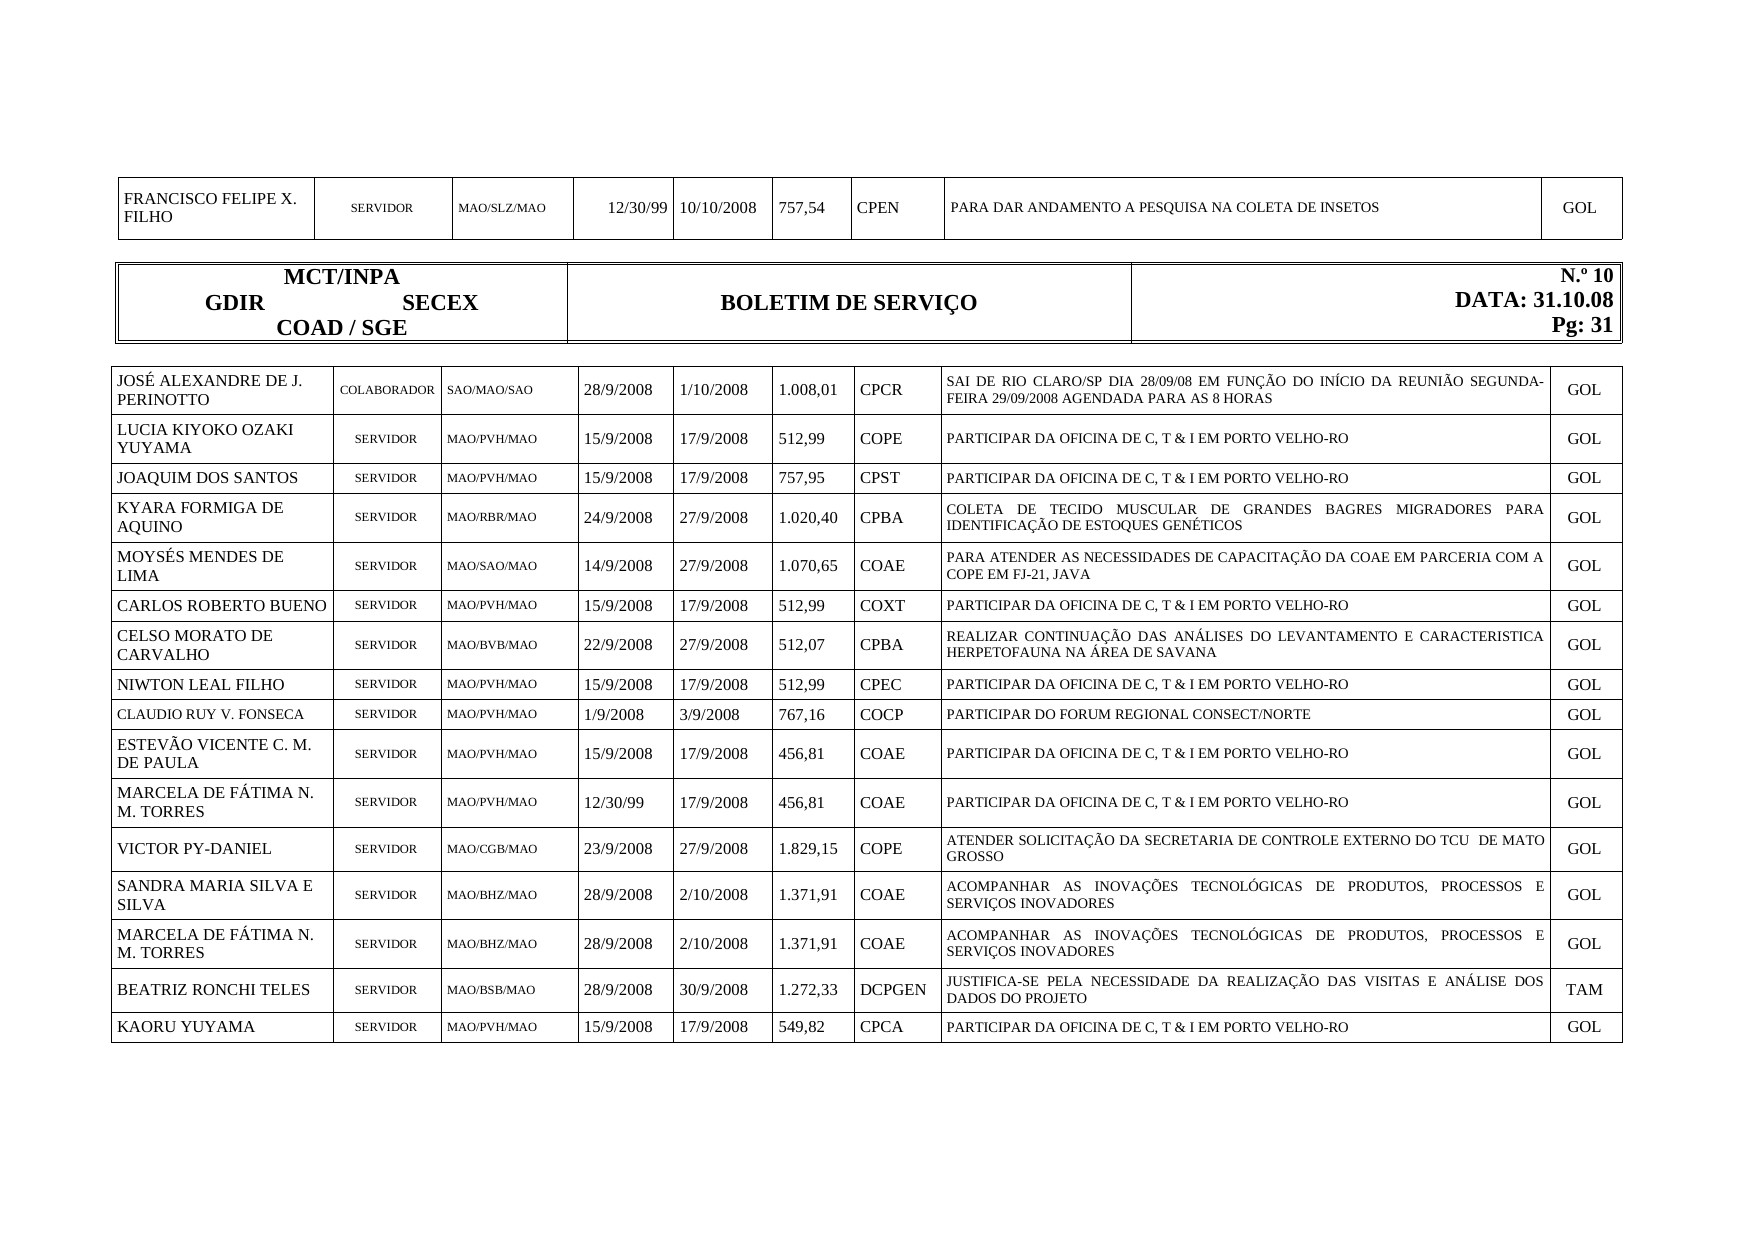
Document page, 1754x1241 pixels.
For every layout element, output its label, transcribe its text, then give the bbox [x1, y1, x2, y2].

table_header 1.008,01 [773, 367, 854, 414]
table_cell GOL [1551, 415, 1622, 463]
table_cell GOL [1551, 920, 1622, 968]
table_cell 549,82 [773, 1013, 854, 1042]
table_cell PARA ATENDER AS NECESSIDADES DE CAPACITAÇÃO DA COAE EM PARCERIA COM A COPE EM FJ-21, JAVA [942, 543, 1550, 590]
table_cell MAO/SLZ/MAO [453, 178, 573, 238]
table_cell GOL [1551, 670, 1622, 699]
table_header SAI DE RIO CLARO/SP DIA 28/09/08 EM FUNÇÃO DO INÍCIO DA REUNIÃO SEGUNDA-FEIRA 29/09/2008 AGENDADA PARA AS 8 HORAS [942, 367, 1550, 414]
table_cell NIWTON LEAL FILHO [112, 670, 333, 699]
table_cell 15/9/2008 [579, 670, 673, 699]
table_cell 28/9/2008 [579, 969, 673, 1012]
table_cell MAO/PVH/MAO [442, 670, 578, 699]
table_cell 17/9/2008 [674, 730, 772, 778]
table_cell CPCA [855, 1013, 941, 1042]
table_cell 512,99 [773, 591, 854, 621]
table_cell SERVIDOR [334, 415, 441, 463]
table_cell SERVIDOR [334, 1013, 441, 1042]
table_header COLABORADOR [334, 367, 441, 414]
table_cell ACOMPANHAR AS INOVAÇÕES TECNOLÓGICAS DE PRODUTOS, PROCESSOS E SERVIÇOS INOVADORES [942, 872, 1550, 919]
table_cell CPBA [855, 494, 941, 542]
table_cell 1.371,91 [773, 872, 854, 919]
table_cell 14/9/2008 [579, 543, 673, 590]
table_cell MAO/CGB/MAO [442, 828, 578, 871]
table_cell 17/9/2008 [674, 779, 772, 827]
table_cell CPEC [855, 670, 941, 699]
table_cell 2/10/2008 [674, 920, 772, 968]
table_cell ACOMPANHAR AS INOVAÇÕES TECNOLÓGICAS DE PRODUTOS, PROCESSOS E SERVIÇOS INOVADORES [942, 920, 1550, 968]
table_cell SERVIDOR [334, 591, 441, 621]
table_cell MAO/BVB/MAO [442, 622, 578, 669]
table_cell 757,54 [773, 178, 851, 238]
table_cell COPE [855, 828, 941, 871]
table_cell VICTOR PY-DANIEL [112, 828, 333, 871]
table_cell TAM [1551, 969, 1622, 1012]
table_cell PARTICIPAR DA OFICINA DE C, T & I EM PORTO VELHO-RO [942, 415, 1550, 463]
table_cell JUSTIFICA-SE PELA NECESSIDADE DA REALIZAÇÃO DAS VISITAS E ANÁLISE DOS DADOS DO PROJETO [942, 969, 1550, 1012]
table_cell MAO/PVH/MAO [442, 730, 578, 778]
table_cell 10/10/2008 [674, 178, 772, 238]
table_cell MARCELA DE FÁTIMA N. M. TORRES [112, 920, 333, 968]
table_cell SERVIDOR [334, 700, 441, 729]
table_cell 15/9/2008 [579, 591, 673, 621]
table_cell PARTICIPAR DA OFICINA DE C, T & I EM PORTO VELHO-RO [942, 670, 1550, 699]
table_cell 28/9/2008 [579, 872, 673, 919]
table_cell 27/9/2008 [674, 494, 772, 542]
table_cell GOL [1551, 1013, 1622, 1042]
table_cell GOL [1551, 494, 1622, 542]
table_cell SERVIDOR [334, 622, 441, 669]
table_header SAO/MAO/SAO [442, 367, 578, 414]
table_cell 27/9/2008 [674, 828, 772, 871]
table_cell LUCIA KIYOKO OZAKI YUYAMA [112, 415, 333, 463]
table_cell 27/9/2008 [674, 543, 772, 590]
table_cell PARTICIPAR DA OFICINA DE C, T & I EM PORTO VELHO-RO [942, 779, 1550, 827]
table_cell GOL [1551, 622, 1622, 669]
table_cell PARA DAR ANDAMENTO A PESQUISA NA COLETA DE INSETOS [945, 178, 1541, 238]
table_header GOL [1551, 367, 1622, 414]
table_cell MAO/SAO/MAO [442, 543, 578, 590]
table_cell MAO/RBR/MAO [442, 494, 578, 542]
table_cell 24/9/2008 [579, 494, 673, 542]
table_cell MAO/PVH/MAO [442, 700, 578, 729]
table_cell GOL [1551, 828, 1622, 871]
table_cell SERVIDOR [334, 828, 441, 871]
table_cell 27/9/2008 [674, 622, 772, 669]
table_cell MAO/PVH/MAO [442, 779, 578, 827]
table_cell COCP [855, 700, 941, 729]
table_cell GOL [1542, 178, 1622, 238]
table_cell 15/9/2008 [579, 730, 673, 778]
table_cell 15/9/2008 [579, 464, 673, 493]
table_cell SERVIDOR [334, 779, 441, 827]
table_cell COAE [855, 779, 941, 827]
table_cell 1.070,65 [773, 543, 854, 590]
table_cell MAO/BHZ/MAO [442, 920, 578, 968]
table_cell 23/9/2008 [579, 828, 673, 871]
table_cell 15/9/2008 [579, 415, 673, 463]
table_cell GOL [1551, 700, 1622, 729]
table_cell 17/9/2008 [674, 464, 772, 493]
table_header BOLETIM DE SERVIÇO [568, 265, 1131, 340]
table_cell 1.829,15 [773, 828, 854, 871]
table_cell MAO/PVH/MAO [442, 1013, 578, 1042]
table_cell SERVIDOR [334, 920, 441, 968]
table_cell KYARA FORMIGA DE AQUINO [112, 494, 333, 542]
table_cell 2/10/2008 [674, 872, 772, 919]
table_cell 512,07 [773, 622, 854, 669]
table_cell 1.272,33 [773, 969, 854, 1012]
table_cell SERVIDOR [334, 969, 441, 1012]
table_cell SERVIDOR [334, 872, 441, 919]
table_cell CARLOS ROBERTO BUENO [112, 591, 333, 621]
table_cell GOL [1551, 872, 1622, 919]
table_header CPCR [855, 367, 941, 414]
table_cell JOAQUIM DOS SANTOS [112, 464, 333, 493]
table_cell MAO/BHZ/MAO [442, 872, 578, 919]
table_cell CPST [855, 464, 941, 493]
table_cell 512,99 [773, 670, 854, 699]
table_cell 512,99 [773, 415, 854, 463]
table_cell ESTEVÃO VICENTE C. M. DE PAULA [112, 730, 333, 778]
table_cell FRANCISCO FELIPE X. FILHO [119, 178, 314, 238]
table_cell 1/9/2008 [579, 700, 673, 729]
table_header N.º 10 DATA: 31.10.08 Pg: 31 [1132, 265, 1620, 340]
table_cell KAORU YUYAMA [112, 1013, 333, 1042]
table_header 1/10/2008 [674, 367, 772, 414]
table_cell 456,81 [773, 730, 854, 778]
table_cell COAE [855, 920, 941, 968]
table_cell 30/12/99 [574, 178, 673, 238]
table_header MCT/INPA GDIR SECEX COAD / SGE [119, 265, 567, 340]
table_cell GOL [1551, 543, 1622, 590]
table_cell GOL [1551, 591, 1622, 621]
table_cell 17/9/2008 [674, 591, 772, 621]
table_cell 757,95 [773, 464, 854, 493]
table_cell COAE [855, 872, 941, 919]
table_cell 30/9/2008 [674, 969, 772, 1012]
table_cell COAE [855, 543, 941, 590]
table_cell PARTICIPAR DA OFICINA DE C, T & I EM PORTO VELHO-RO [942, 730, 1550, 778]
table_cell MOYSÉS MENDES DE LIMA [112, 543, 333, 590]
table_cell COXT [855, 591, 941, 621]
table_cell MAO/PVH/MAO [442, 591, 578, 621]
table_cell CLAUDIO RUY V. FONSECA [112, 700, 333, 729]
table_cell PARTICIPAR DA OFICINA DE C, T & I EM PORTO VELHO-RO [942, 464, 1550, 493]
table_cell SERVIDOR [334, 464, 441, 493]
table_cell PARTICIPAR DA OFICINA DE C, T & I EM PORTO VELHO-RO [942, 591, 1550, 621]
table_cell MAO/PVH/MAO [442, 415, 578, 463]
table_cell 3/9/2008 [674, 700, 772, 729]
table_cell COPE [855, 415, 941, 463]
table_cell PARTICIPAR DA OFICINA DE C, T & I EM PORTO VELHO-RO [942, 1013, 1550, 1042]
table_cell 30/12/99 [579, 779, 673, 827]
table_cell 17/9/2008 [674, 1013, 772, 1042]
table_cell ATENDER SOLICITAÇÃO DA SECRETARIA DE CONTROLE EXTERNO DO TCU DE MATO GROSSO [942, 828, 1550, 871]
table_cell 15/9/2008 [579, 1013, 673, 1042]
table_cell 22/9/2008 [579, 622, 673, 669]
table_cell SERVIDOR [334, 543, 441, 590]
table_cell COAE [855, 730, 941, 778]
table_cell SERVIDOR [334, 730, 441, 778]
table_cell MAO/PVH/MAO [442, 464, 578, 493]
table_cell GOL [1551, 730, 1622, 778]
table_cell PARTICIPAR DO FORUM REGIONAL CONSECT/NORTE [942, 700, 1550, 729]
table_cell 767,16 [773, 700, 854, 729]
table_cell 17/9/2008 [674, 415, 772, 463]
table_cell CPEN [852, 178, 944, 238]
table_cell BEATRIZ RONCHI TELES [112, 969, 333, 1012]
table_cell REALIZAR CONTINUAÇÃO DAS ANÁLISES DO LEVANTAMENTO E CARACTERISTICA HERPETOFAUNA NA ÁREA DE SAVANA [942, 622, 1550, 669]
table_cell GOL [1551, 464, 1622, 493]
table_cell GOL [1551, 779, 1622, 827]
table_cell COLETA DE TECIDO MUSCULAR DE GRANDES BAGRES MIGRADORES PARA IDENTIFICAÇÃO DE ESTOQUES GENÉTICOS [942, 494, 1550, 542]
table_cell SANDRA MARIA SILVA E SILVA [112, 872, 333, 919]
table_header 28/9/2008 [579, 367, 673, 414]
table_cell CPBA [855, 622, 941, 669]
table_cell DCPGEN [855, 969, 941, 1012]
table_cell CELSO MORATO DE CARVALHO [112, 622, 333, 669]
table_header JOSÉ ALEXANDRE DE J. PERINOTTO [112, 367, 333, 414]
table_cell SERVIDOR [334, 670, 441, 699]
table_cell 1.020,40 [773, 494, 854, 542]
table_cell MARCELA DE FÁTIMA N. M. TORRES [112, 779, 333, 827]
table_cell 17/9/2008 [674, 670, 772, 699]
table_cell SERVIDOR [334, 494, 441, 542]
table_cell SERVIDOR [315, 178, 452, 238]
table_cell 456,81 [773, 779, 854, 827]
table_cell 28/9/2008 [579, 920, 673, 968]
table_cell MAO/BSB/MAO [442, 969, 578, 1012]
table_cell 1.371,91 [773, 920, 854, 968]
